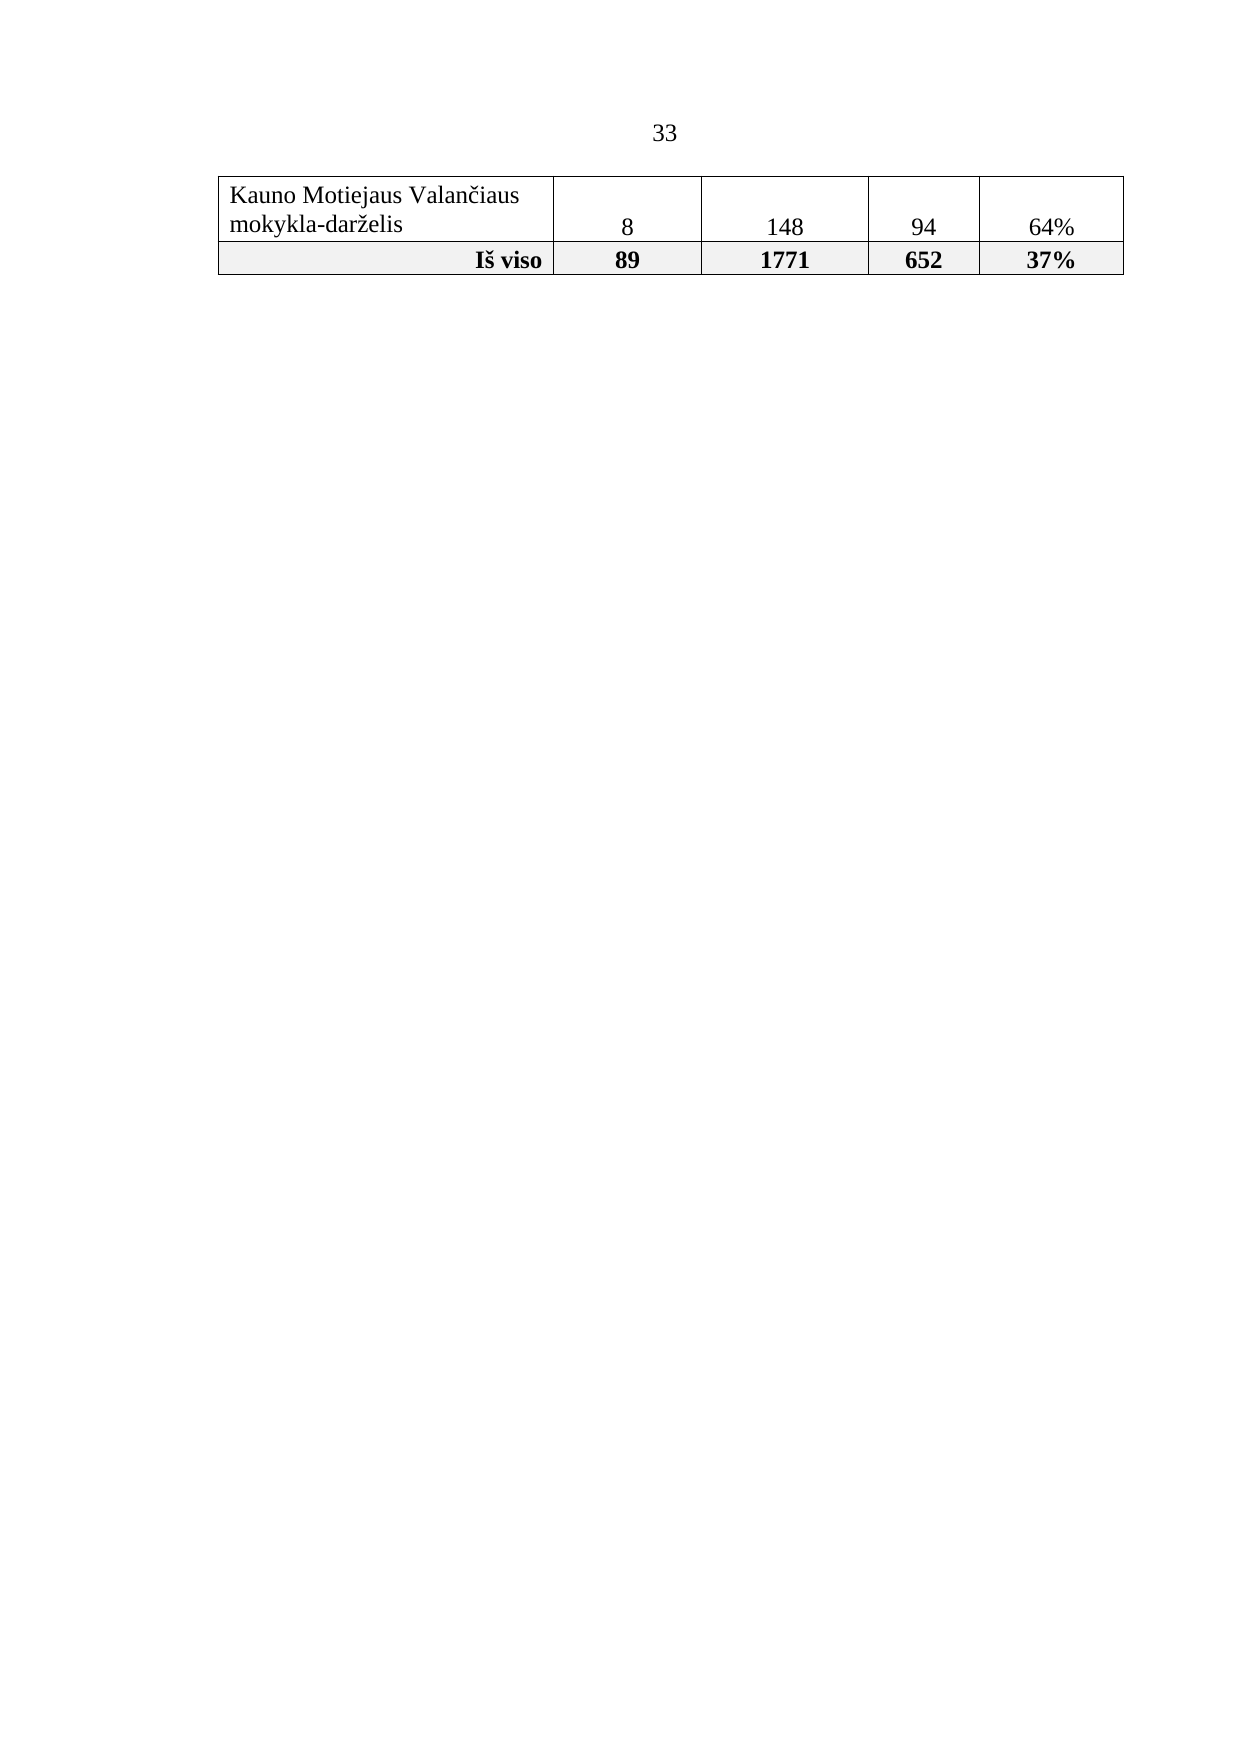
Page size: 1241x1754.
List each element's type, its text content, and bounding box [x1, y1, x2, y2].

table_cell 64% [980, 177, 1123, 241]
table_cell 1771 [702, 242, 868, 274]
table_cell 37% [980, 242, 1123, 274]
table_cell Kauno Motiejaus Valančiaus mokykla-darželis [219, 177, 553, 241]
table_cell 94 [869, 177, 979, 241]
table_cell 652 [869, 242, 979, 274]
table_cell 148 [702, 177, 868, 241]
table_cell 89 [554, 242, 701, 274]
table_cell Iš viso [219, 242, 553, 274]
table_cell 8 [554, 177, 701, 241]
